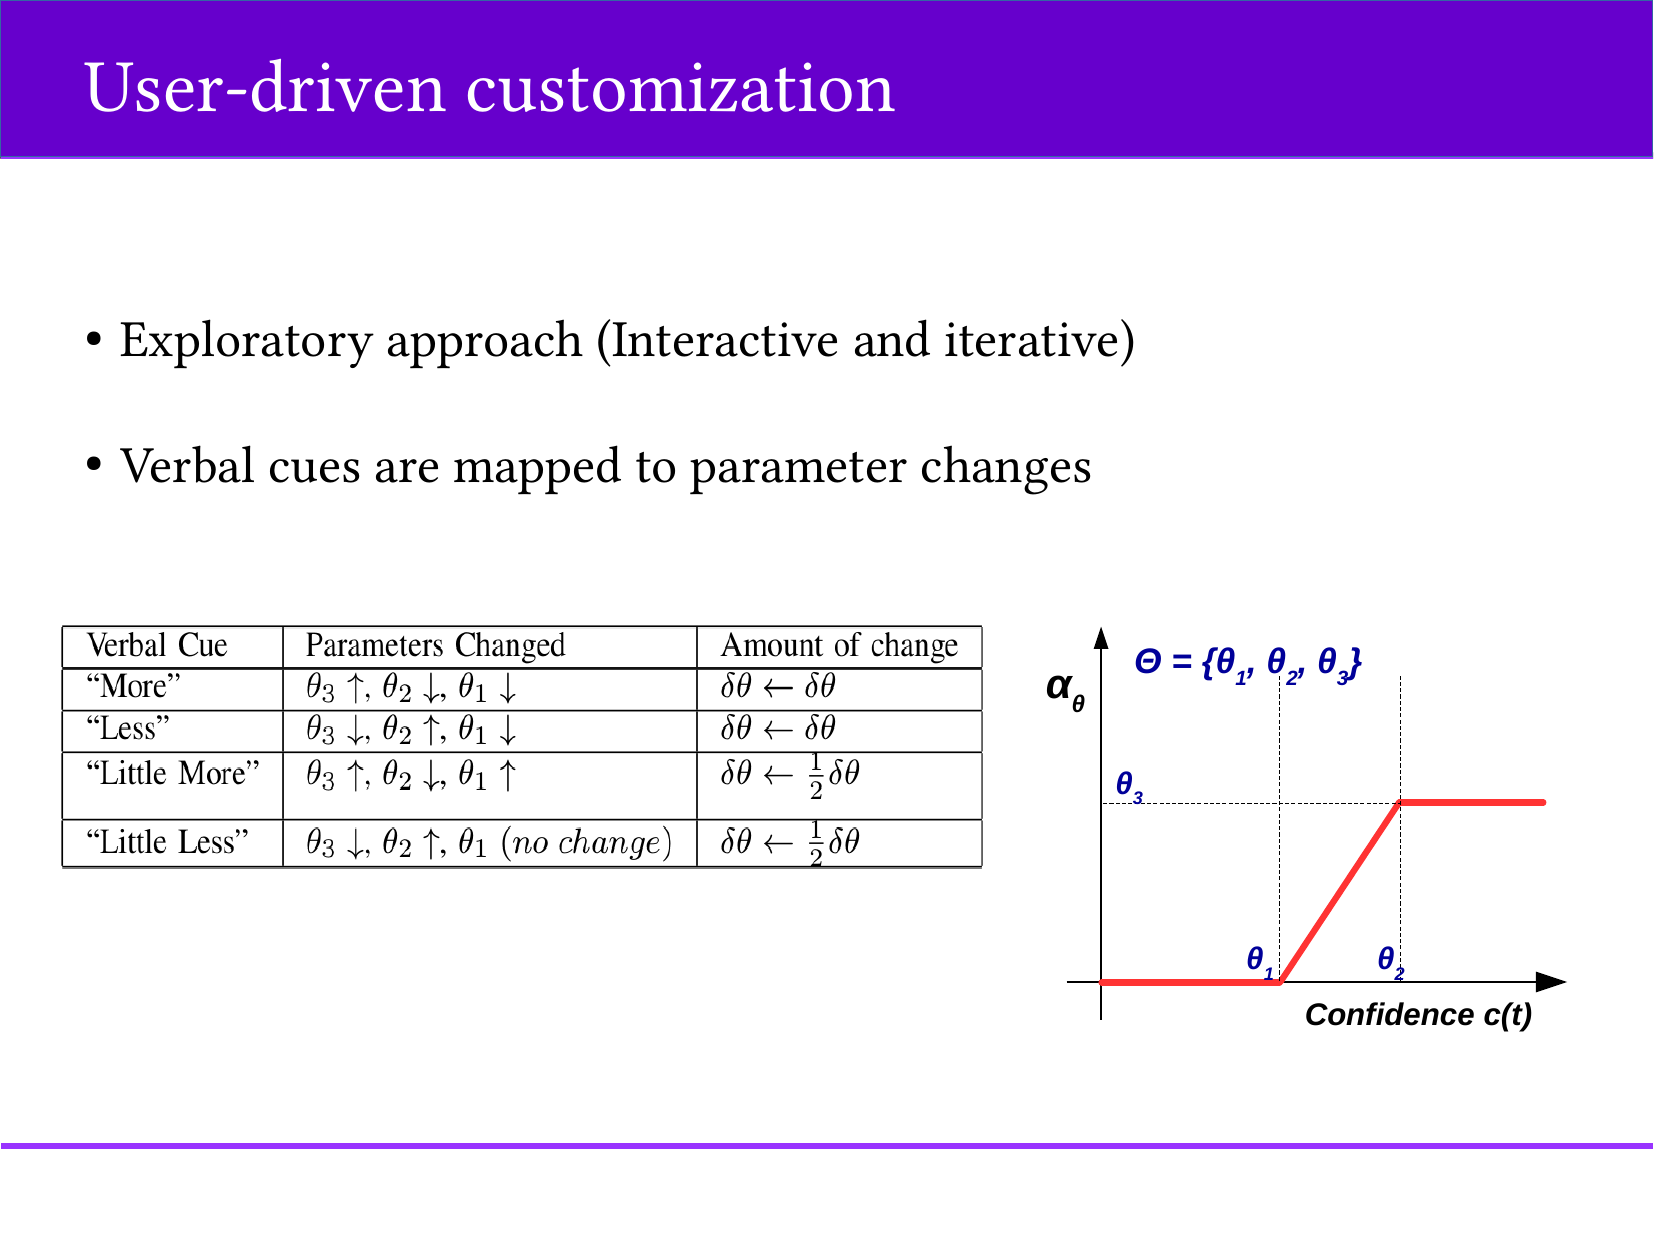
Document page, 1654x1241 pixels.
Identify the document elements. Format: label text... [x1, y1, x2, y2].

picture [20, 588, 1006, 889]
text_box User-driven customization [69, 36, 1621, 138]
text_box θ1 [1231, 934, 1289, 992]
text_box αθ [1030, 653, 1131, 726]
text_box Exploratory approach (Interactive and iterative) Verbal cues are mapped to parameter changes [69, 302, 1560, 563]
text_box θ2 [1362, 934, 1420, 989]
text_box Θ = {θ1, θ2, θ3} [1119, 634, 1440, 698]
text_box Confidence c(t) [1289, 989, 1548, 1040]
text_box θ3 [1100, 759, 1158, 817]
